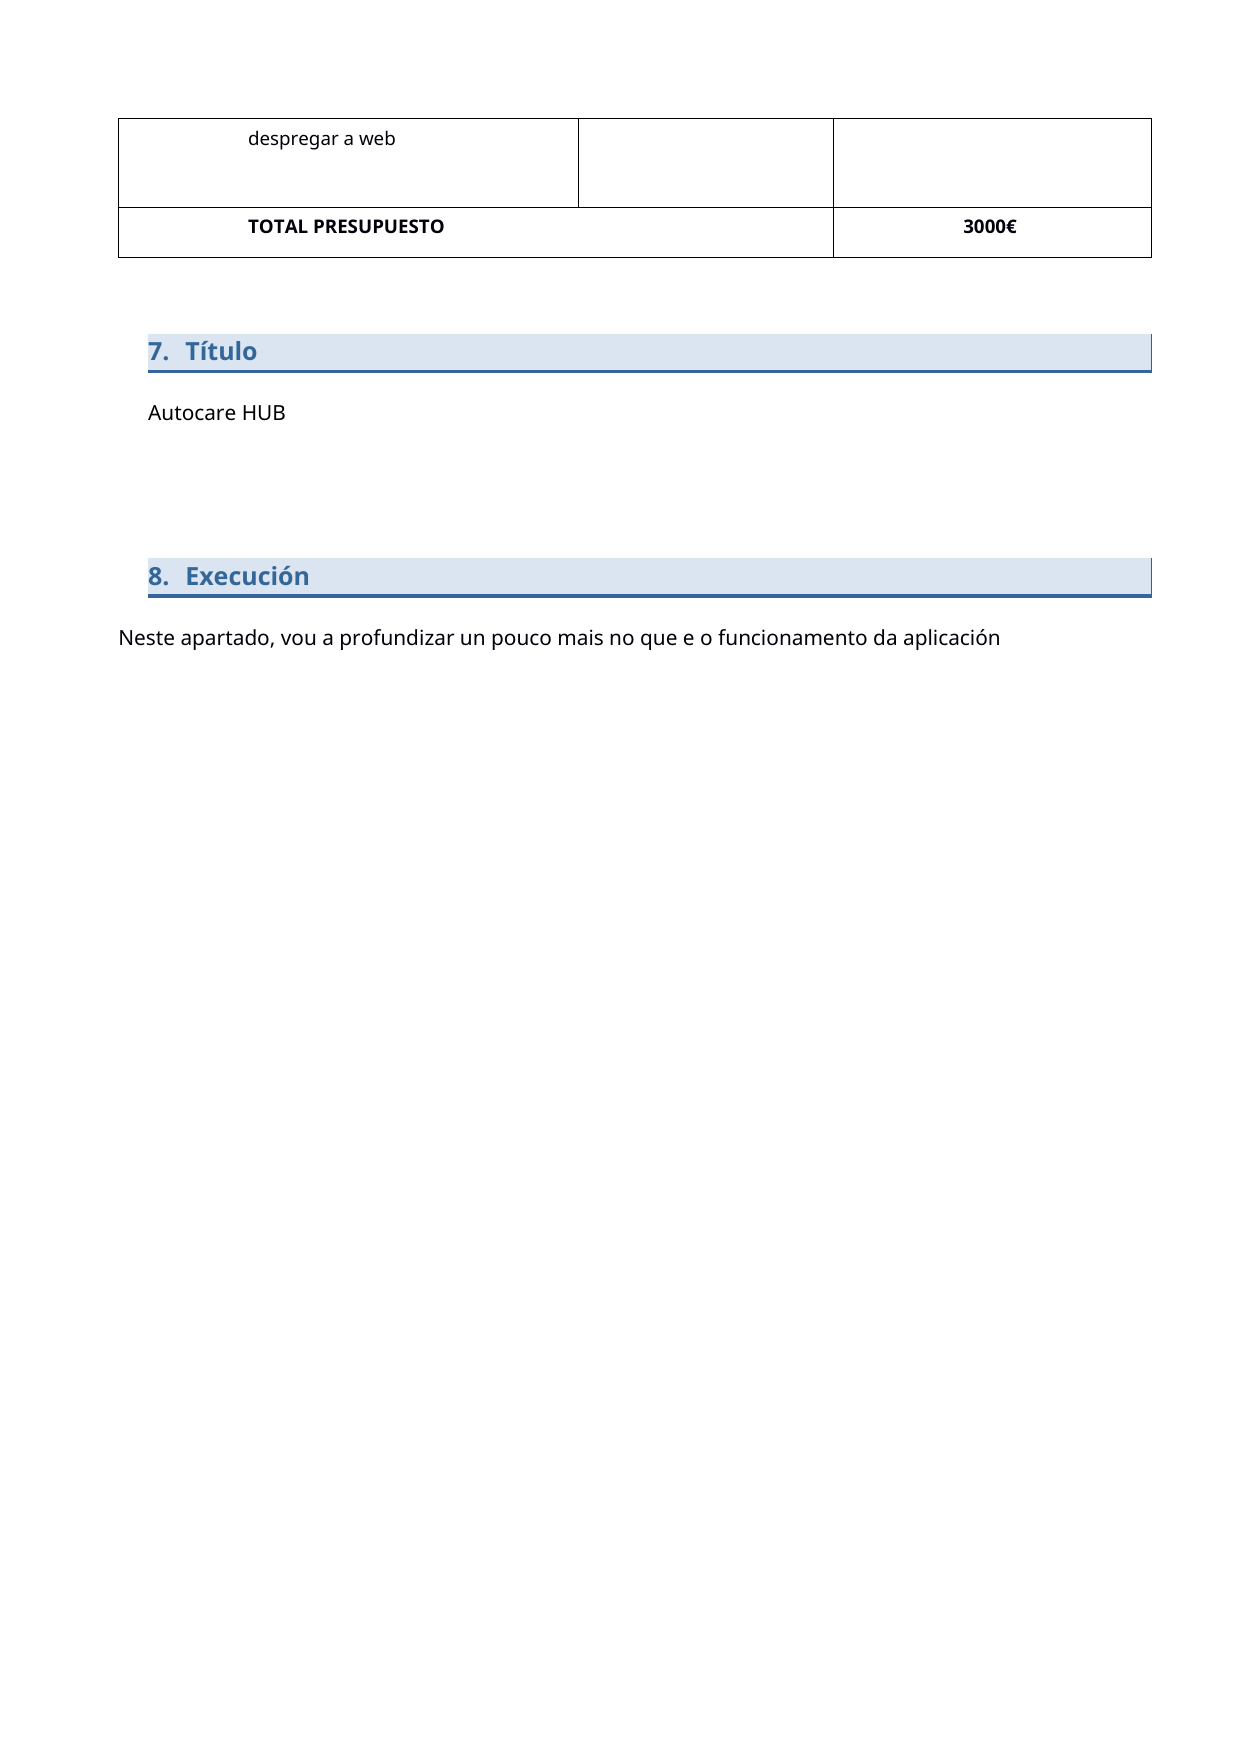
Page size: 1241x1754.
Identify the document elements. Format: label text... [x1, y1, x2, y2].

table_cell [579, 119, 833, 207]
list Título [148, 334, 1151, 370]
table_cell 3000€ [834, 208, 1151, 257]
text Neste apartado, vou a profundizar un pouco mais no que e o funcionamento da aplicación [118, 623, 1152, 651]
table_cell [834, 119, 1151, 207]
table_cell despregar a web [119, 119, 578, 207]
list Execución [148, 558, 1151, 594]
table_cell TOTAL PRESUPUESTO [119, 208, 833, 257]
list Autocare HUB [148, 398, 1152, 426]
